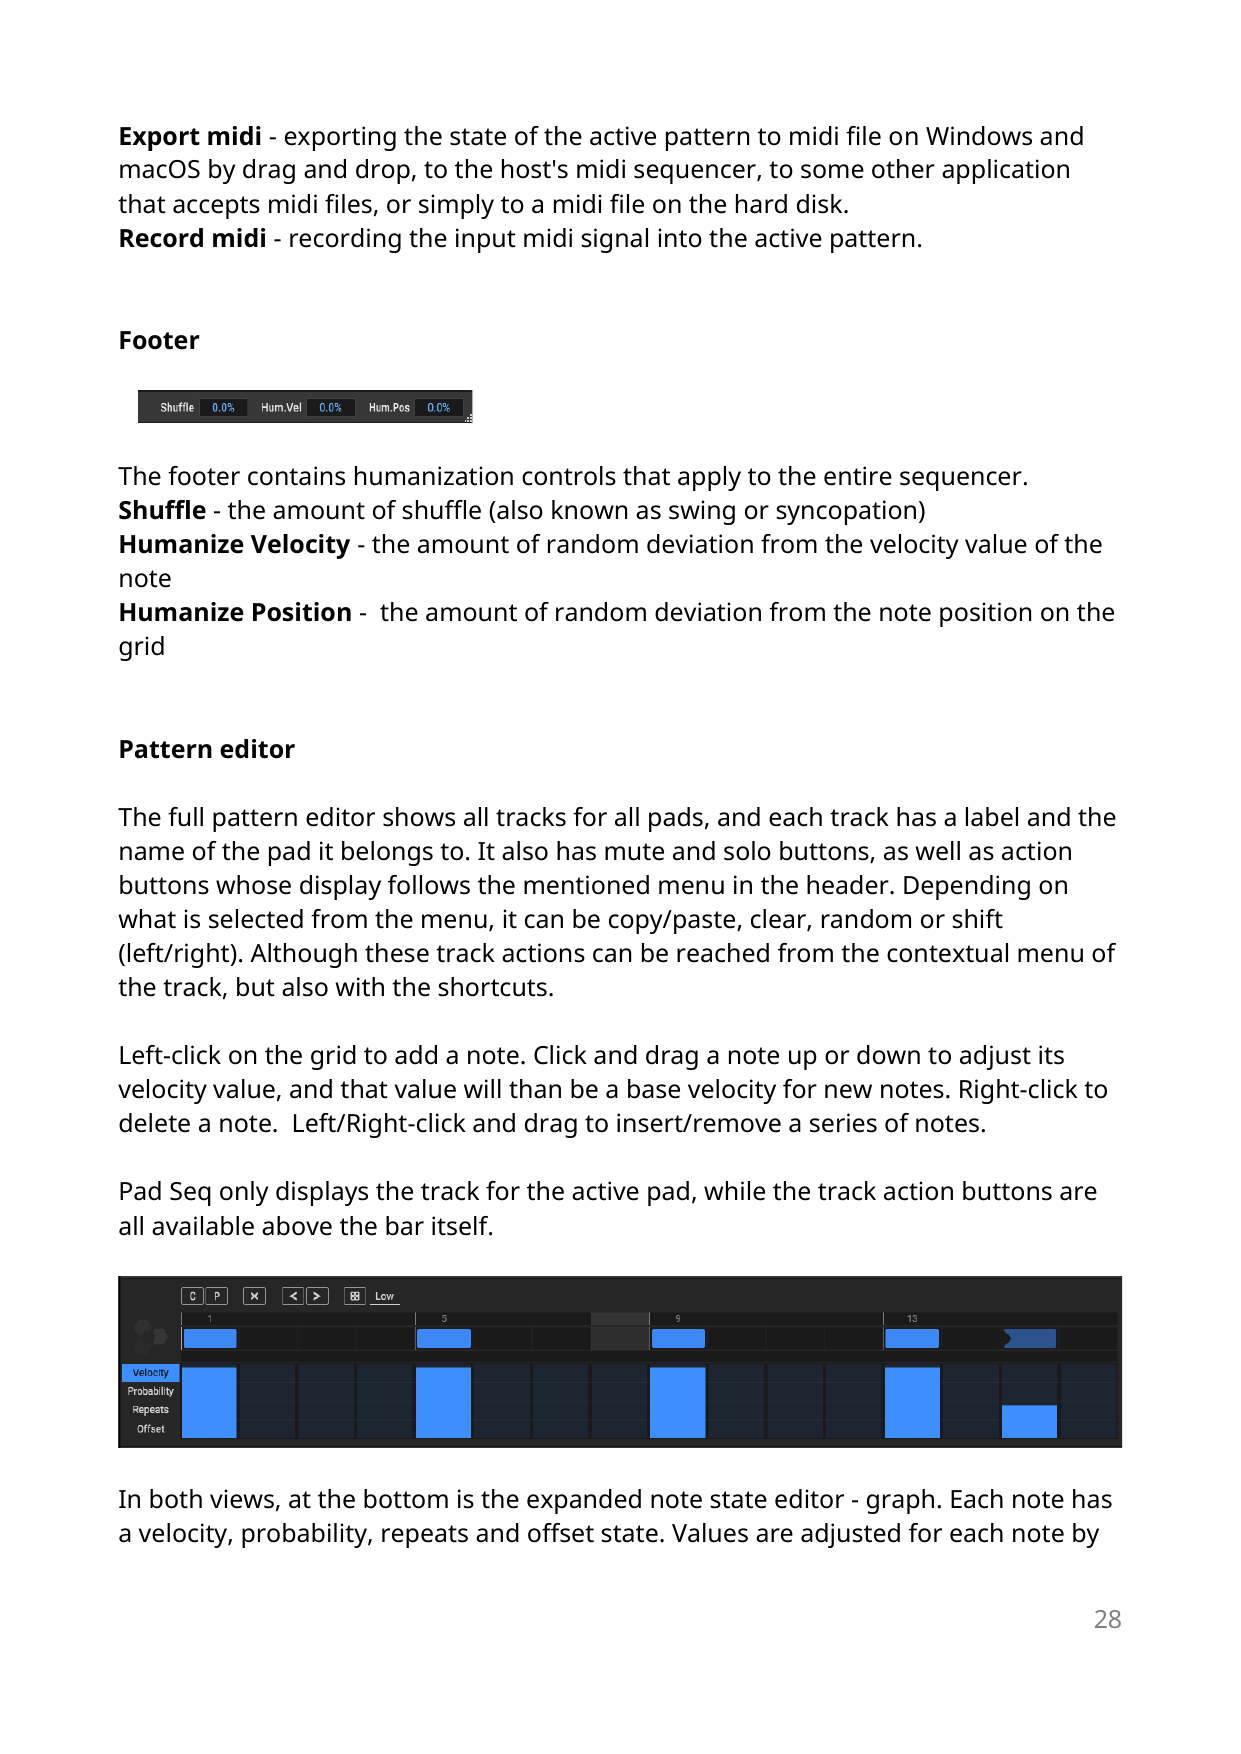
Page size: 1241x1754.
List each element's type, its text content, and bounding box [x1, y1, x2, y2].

text The full pattern editor shows all tracks for all pads, and each track has a label and the name of the pad it belongs to. It also has mute and solo buttons, as well as action buttons whose display follows the mentioned menu in the header. Depending on what is selected from the menu, it can be copy/paste, clear, random or shift (left/right). Although these track actions can be reached from the contextual menu of the track, but also with the shortcuts. [118, 799, 1122, 1004]
text Record midi - recording the input midi signal into the active pattern. [118, 220, 1122, 254]
picture [138, 390, 473, 423]
text Humanize Velocity - the amount of random deviation from the velocity value of the note [118, 527, 1122, 595]
text Pattern editor [118, 731, 1122, 765]
picture [118, 1276, 1123, 1448]
text Humanize Position - the amount of random deviation from the note position on the grid [118, 595, 1122, 663]
text Pad Seq only displays the track for the active pad, while the track action buttons are all available above the bar itself. [118, 1174, 1122, 1242]
text Left-click on the grid to add a note. Click and drag a note up or down to adjust its velocity value, and that value will than be a base velocity for new notes. Right-click to delete a note. Left/Right-click and drag to insert/remove a series of notes. [118, 1038, 1122, 1140]
text Shuffle - the amount of shuffle (also known as swing or syncopation) [118, 493, 1122, 527]
text In both views, at the bottom is the expanded note state editor - graph. Each note has a velocity, probability, repeats and offset state. Values are adjusted for each note by [118, 1482, 1122, 1550]
text The footer contains humanization controls that apply to the entire sequencer. [118, 459, 1122, 493]
text Export midi - exporting the state of the active pattern to midi file on Windows and macOS by drag and drop, to the host's midi sequencer, to some other application that accepts midi files, or simply to a midi file on the hard disk. [118, 118, 1122, 220]
text Footer [118, 322, 1122, 357]
